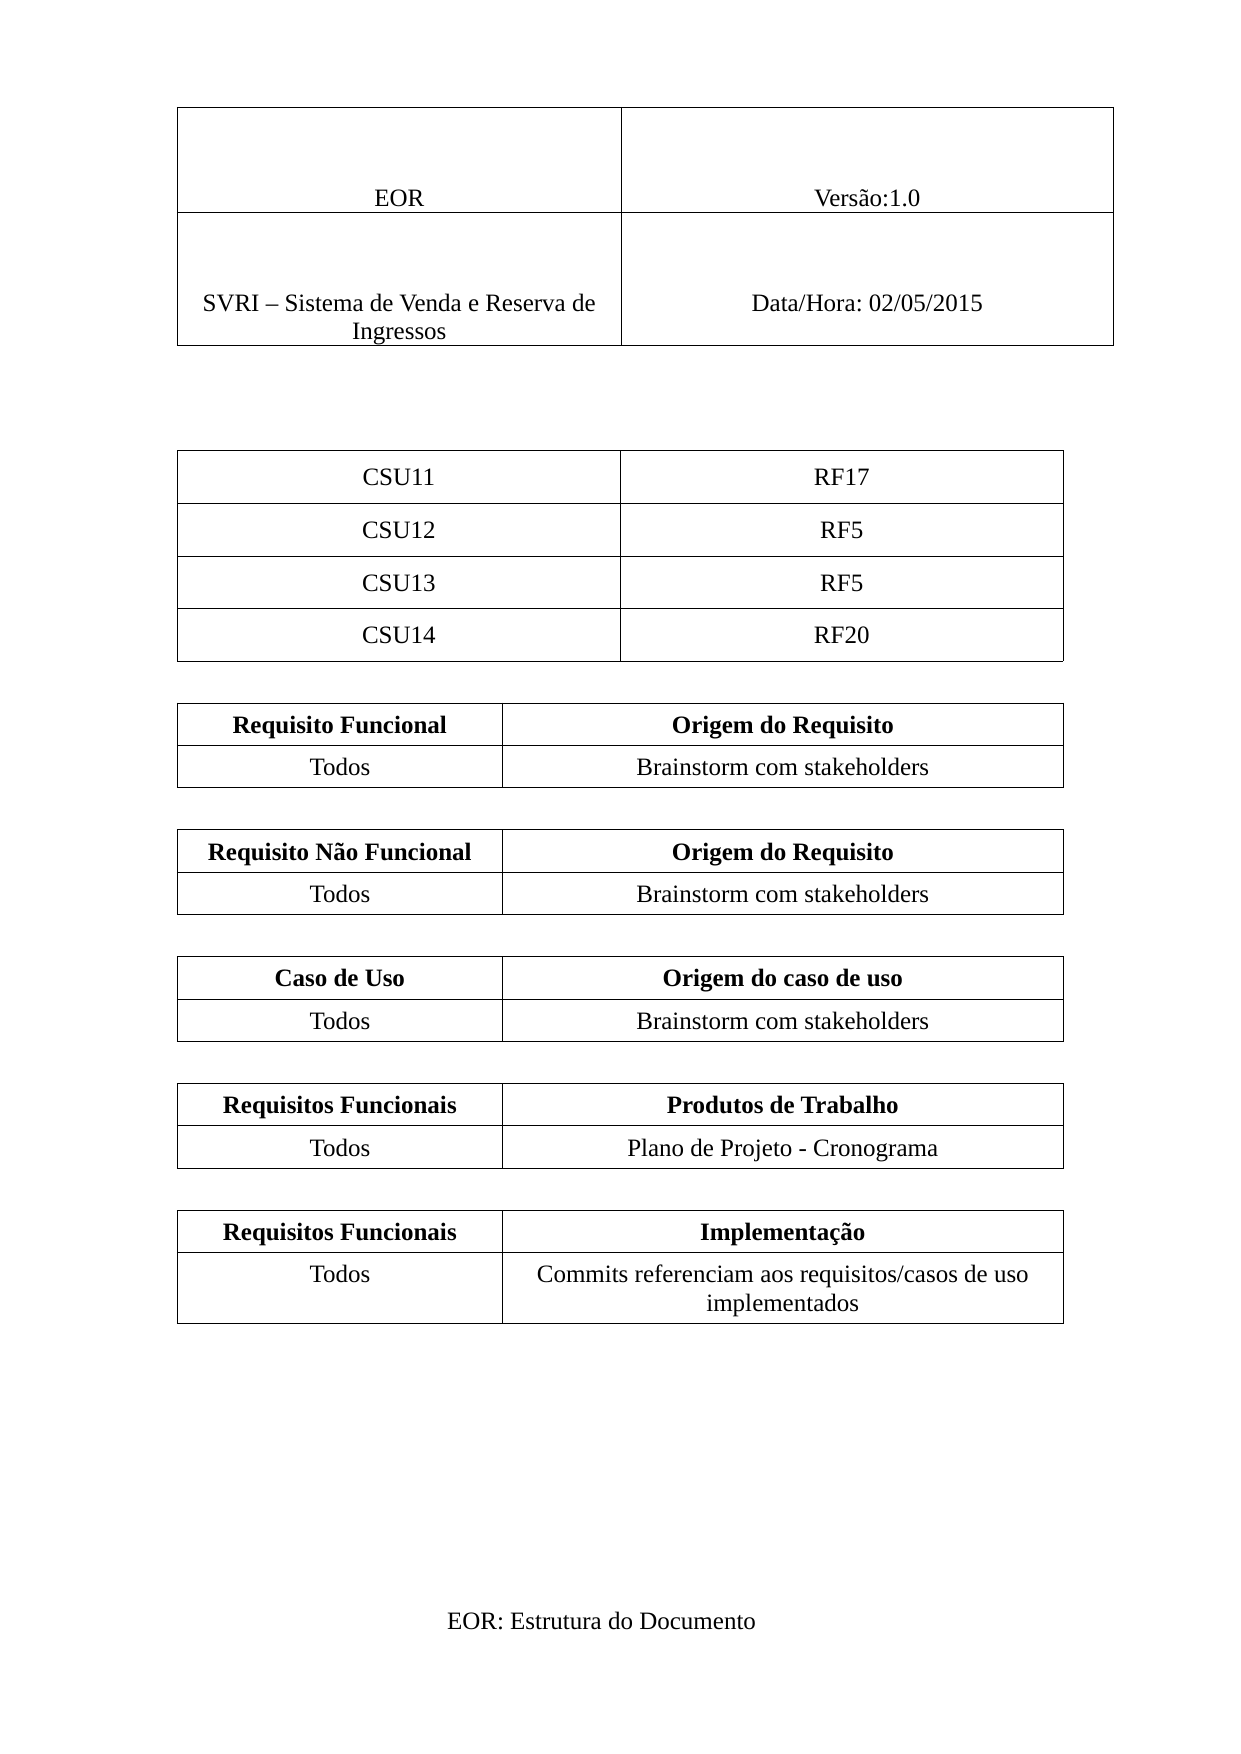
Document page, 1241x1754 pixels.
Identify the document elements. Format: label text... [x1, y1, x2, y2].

table_cell Brainstorm com stakeholders [503, 746, 1063, 787]
table_header Implementação [503, 1211, 1063, 1252]
table_cell CSU12 [178, 504, 620, 556]
table_header Requisito Não Funcional [178, 830, 502, 872]
table_cell CSU14 [178, 609, 620, 661]
table_cell Todos [178, 873, 502, 914]
table_cell Todos [178, 1253, 502, 1323]
table_cell CSU13 [178, 557, 620, 608]
table_cell RF5 [621, 504, 1063, 556]
table_header Requisitos Funcionais [178, 1211, 502, 1252]
table_header Requisito Funcional [178, 704, 502, 745]
table_cell Plano de Projeto - Cronograma [503, 1126, 1063, 1168]
table_cell RF5 [621, 557, 1063, 608]
table_cell Brainstorm com stakeholders [503, 873, 1063, 914]
table_cell RF20 [621, 609, 1063, 661]
table_header Origem do Requisito [503, 704, 1063, 745]
table_cell Brainstorm com stakeholders [503, 1000, 1063, 1041]
table_cell Commits referenciam aos requisitos/casos de uso implementados [503, 1253, 1063, 1323]
table_cell RF17 [621, 451, 1063, 503]
table_cell Todos [178, 1000, 502, 1041]
table_cell CSU11 [178, 451, 620, 503]
table_cell Todos [178, 746, 502, 787]
table_header Origem do Requisito [503, 830, 1063, 872]
table_header Produtos de Trabalho [503, 1084, 1063, 1125]
table_header Caso de Uso [178, 957, 502, 998]
table_header Origem do caso de uso [503, 957, 1063, 998]
table_cell Todos [178, 1126, 502, 1168]
table_header Requisitos Funcionais [178, 1084, 502, 1125]
